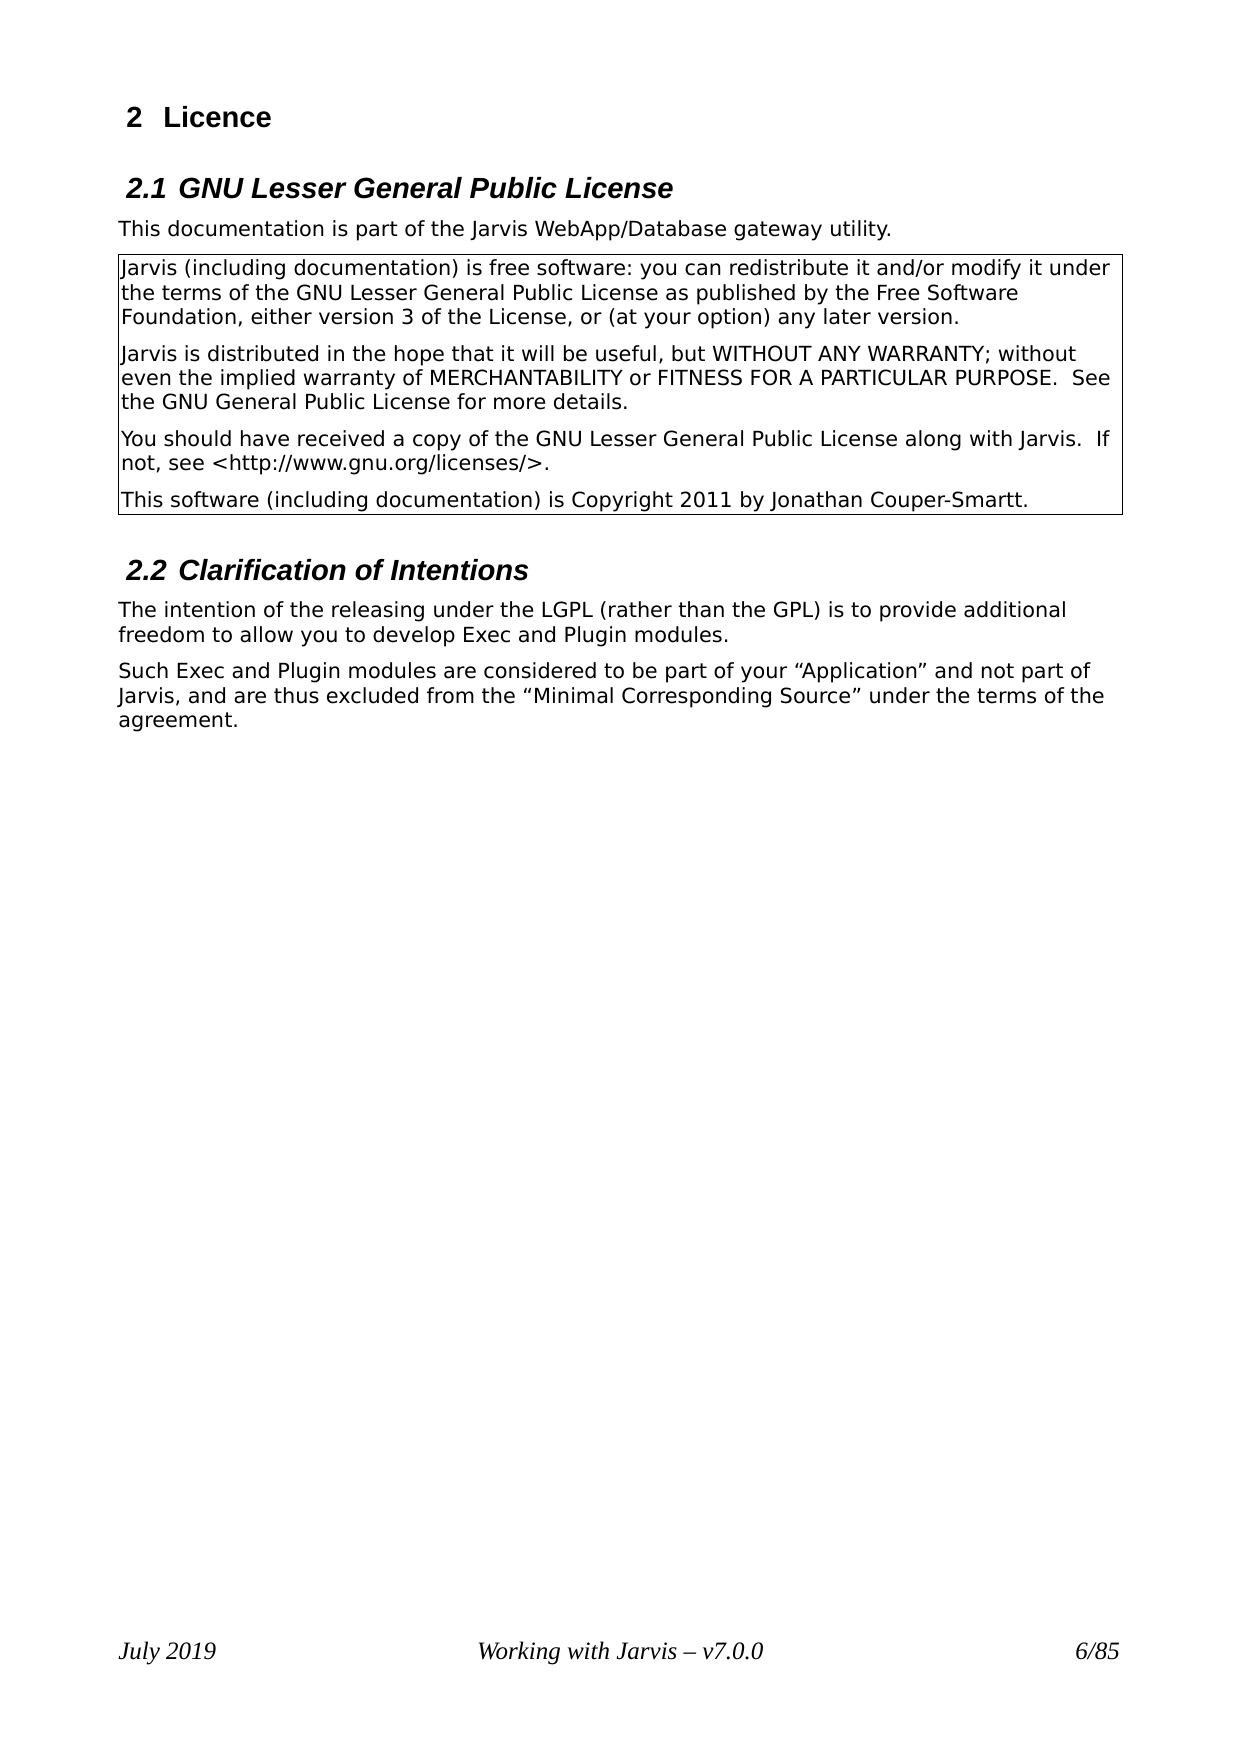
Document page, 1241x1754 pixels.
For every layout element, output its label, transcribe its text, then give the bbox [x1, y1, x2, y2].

text This software (including documentation) is Copyright 2011 by Jonathan Couper-Smartt. [119, 486, 1122, 514]
subtitle Licence [118, 100, 1122, 133]
text You should have received a copy of the GNU Lesser General Public License along with Jarvis. If not, see <http://www.gnu.org/licenses/>. [119, 424, 1122, 476]
text The intention of the releasing under the LGPL (rather than the GPL) is to provide additional freedom to allow you to develop Exec and Plugin modules. [118, 598, 1122, 647]
subtitle GNU Lesser General Public License [118, 171, 1122, 204]
text Jarvis (including documentation) is free software: you can redistribute it and/or modify it under the terms of the GNU Lesser General Public License as published by the Free Software Foundation, either version 3 of the License, or (at your option) any later version. [119, 255, 1122, 329]
text Such Exec and Plugin modules are considered to be part of your “Application” and not part of Jarvis, and are thus excluded from the “Minimal Corresponding Source” under the terms of the agreement. [118, 659, 1122, 732]
text This documentation is part of the Jarvis WebApp/Database gateway utility. [118, 217, 1122, 241]
subtitle Clarification of Intentions [118, 552, 1122, 586]
text Jarvis is distributed in the hope that it will be useful, but WITHOUT ANY WARRANTY; without even the implied warranty of MERCHANTABILITY or FITNESS FOR A PARTICULAR PURPOSE. See the GNU General Public License for more details. [119, 339, 1122, 414]
